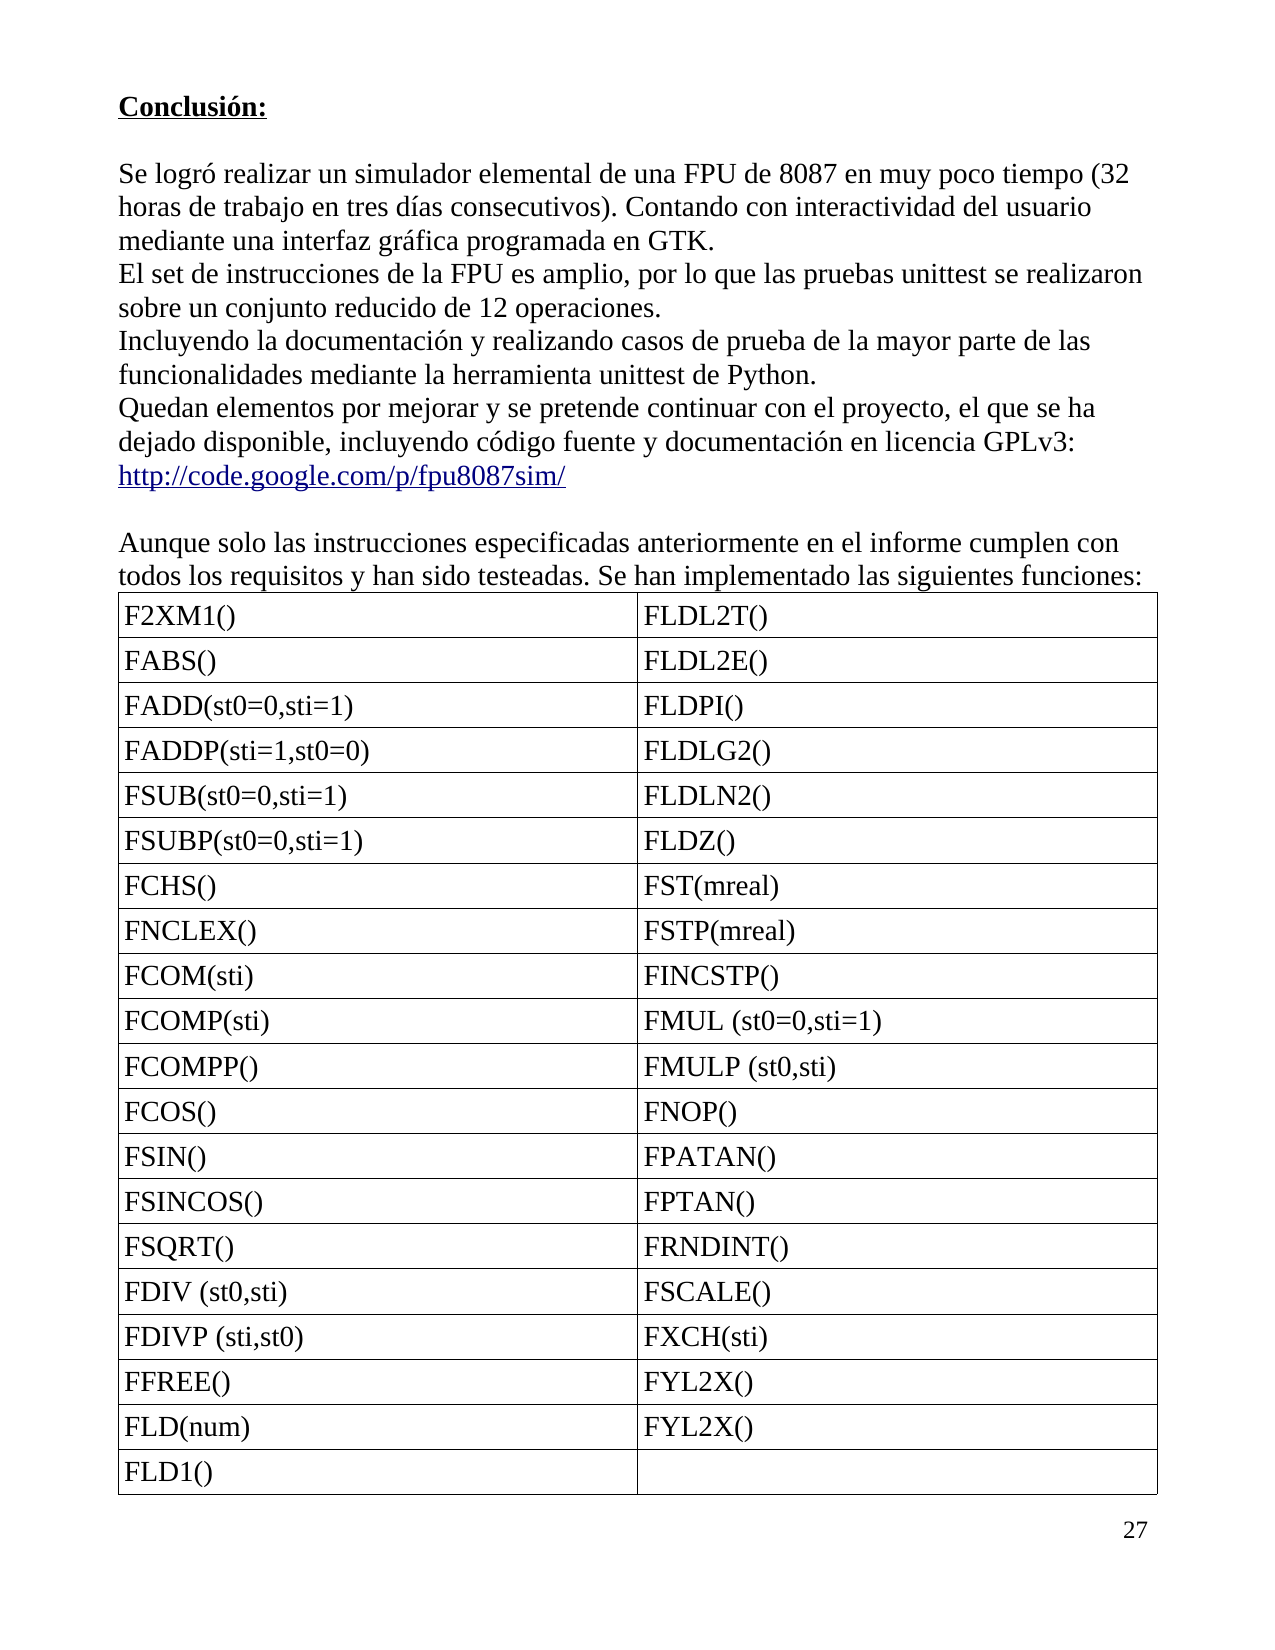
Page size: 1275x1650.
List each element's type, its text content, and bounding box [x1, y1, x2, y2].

table_cell [638, 1450, 1157, 1494]
table_cell FMUL (st0=0,sti=1) [638, 999, 1157, 1043]
text Incluyendo la documentación y realizando casos de prueba de la mayor parte de las funcionalidades mediante la herramienta unittest de Python. [118, 323, 1157, 391]
table_cell FCOMP(sti) [119, 999, 637, 1043]
text Conclusión: [118, 89, 1157, 122]
table_cell FDIVP (sti,st0) [119, 1315, 637, 1358]
table_cell FYL2X() [638, 1360, 1157, 1404]
text Se logró realizar un simulador elemental de una FPU de 8087 en muy poco tiempo (32 horas de trabajo en tres días consecutivos). Contando con interactividad del usuario mediante una interfaz gráfica programada en GTK. [118, 156, 1157, 256]
table_cell FCOM(sti) [119, 954, 637, 998]
table_cell FST(mreal) [638, 864, 1157, 907]
table_cell FLDL2E() [638, 638, 1157, 682]
table_cell FRNDINT() [638, 1224, 1157, 1268]
table_cell FLD(num) [119, 1405, 637, 1449]
table_cell FXCH(sti) [638, 1315, 1157, 1358]
table_cell FSQRT() [119, 1224, 637, 1268]
text Quedan elementos por mejorar y se pretende continuar con el proyecto, el que se ha dejado disponible, incluyendo código fuente y documentación en licencia GPLv3: http://code.google.com/p/fpu8087sim/ [118, 391, 1157, 491]
table_cell FNCLEX() [119, 909, 637, 953]
table_cell FLDLN2() [638, 773, 1157, 817]
table_cell FLDZ() [638, 818, 1157, 862]
table_cell FLDPI() [638, 683, 1157, 727]
text El set de instrucciones de la FPU es amplio, por lo que las pruebas unittest se realizaron sobre un conjunto reducido de 12 operaciones. [118, 256, 1157, 323]
text Aunque solo las instrucciones especificadas anteriormente en el informe cumplen con todos los requisitos y han sido testeadas. Se han implementado las siguientes funciones: [118, 525, 1157, 592]
table_cell FSINCOS() [119, 1179, 637, 1223]
table_cell FSCALE() [638, 1269, 1157, 1313]
table_cell FPTAN() [638, 1179, 1157, 1223]
table_cell FMULP (st0,sti) [638, 1044, 1157, 1088]
table_cell FNOP() [638, 1089, 1157, 1133]
table_cell FABS() [119, 638, 637, 682]
table_cell FCOS() [119, 1089, 637, 1133]
table_header F2XM1() [119, 593, 637, 637]
table_cell FSUB(st0=0,sti=1) [119, 773, 637, 817]
table_cell FCOMPP() [119, 1044, 637, 1088]
table_cell FLD1() [119, 1450, 637, 1494]
table_cell FDIV (st0,sti) [119, 1269, 637, 1313]
table_cell FSUBP(st0=0,sti=1) [119, 818, 637, 862]
table_cell FCHS() [119, 864, 637, 907]
table_cell FSTP(mreal) [638, 909, 1157, 953]
table_header FLDL2T() [638, 593, 1157, 637]
table_cell FPATAN() [638, 1134, 1157, 1178]
table_cell FINCSTP() [638, 954, 1157, 998]
table_cell FADDP(sti=1,st0=0) [119, 728, 637, 772]
table_cell FYL2X() [638, 1405, 1157, 1449]
table_cell FFREE() [119, 1360, 637, 1404]
table_cell FADD(st0=0,sti=1) [119, 683, 637, 727]
table_cell FLDLG2() [638, 728, 1157, 772]
table_cell FSIN() [119, 1134, 637, 1178]
